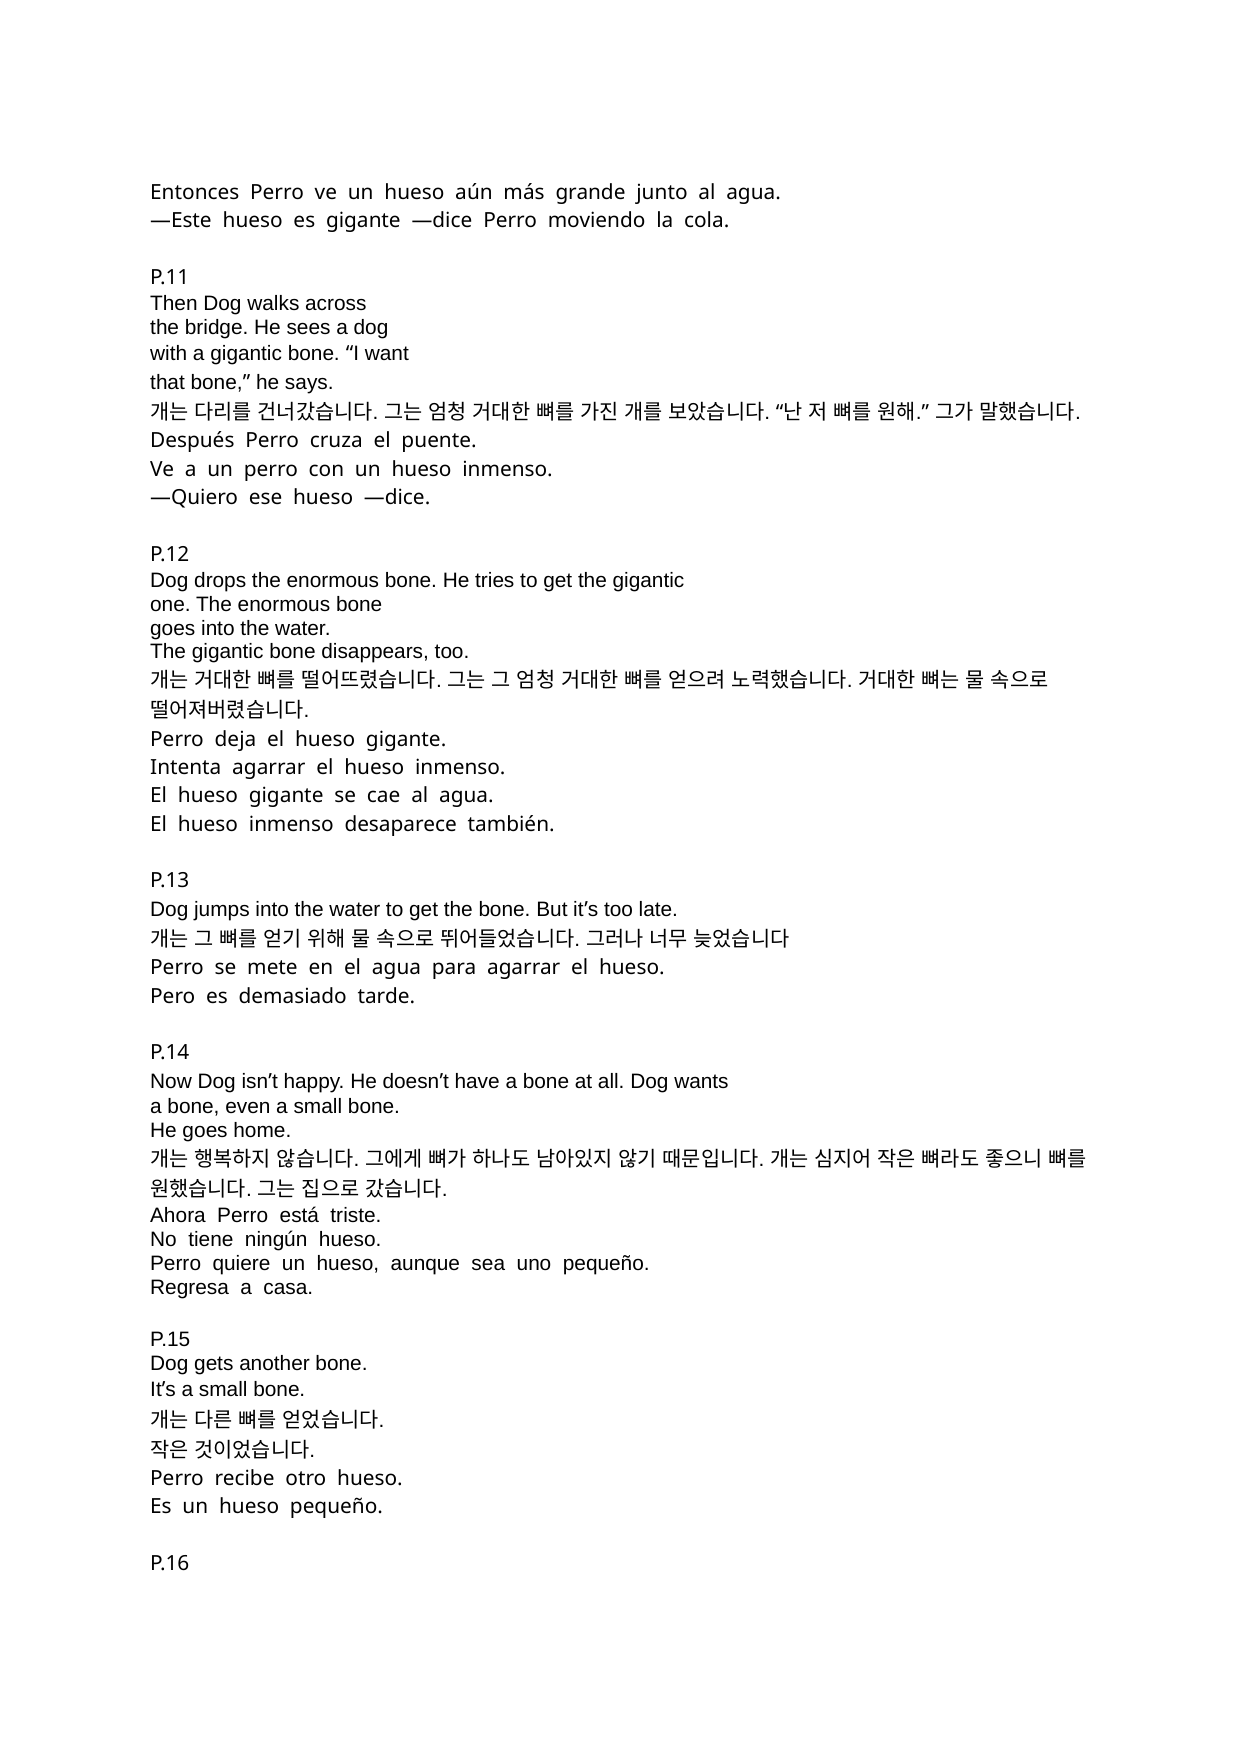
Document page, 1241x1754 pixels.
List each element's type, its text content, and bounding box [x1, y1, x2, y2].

text a bone, even a small bone. [150, 1094, 1090, 1118]
text 개는 그 뼈를 얻기 위해 물 속으로 뛰어들었습니다. 그러나 너무 늦었습니다 [150, 922, 1090, 952]
text P.15 [150, 1326, 1090, 1350]
text Perro quiere un hueso, aunque sea uno pequeño. [150, 1251, 1090, 1274]
text with a gigantic bone. “I want [150, 338, 1090, 367]
text Perro recibe otro hueso. [150, 1463, 1090, 1492]
text Es un hueso pequeño. [150, 1492, 1090, 1520]
text Dog gets another bone. [150, 1350, 1090, 1374]
text Now Dog isn’t happy. He doesn’t have a bone at all. Dog wants [150, 1066, 1090, 1094]
text 개는 행복하지 않습니다. 그에게 뼈가 하나도 남아있지 않기 때문입니다. 개는 심지어 작은 뼈라도 좋으니 뼈를 원했습니다. 그는 집으로 갔습니다. [150, 1142, 1090, 1203]
text El hueso inmenso desaparece también. [150, 809, 1090, 837]
text Regresa a casa. [150, 1274, 1090, 1298]
text 개는 거대한 뼈를 떨어뜨렸습니다. 그는 그 엄청 거대한 뼈를 얻으려 노력했습니다. 거대한 뼈는 물 속으로 떨어져버렸습니다. [150, 663, 1090, 724]
text Perro se mete en el agua para agarrar el hueso. [150, 952, 1090, 981]
text He goes home. [150, 1118, 1090, 1142]
text Dog drops the enormous bone. He tries to get the gigantic [150, 567, 1090, 591]
text Perro deja el hueso gigante. [150, 724, 1090, 752]
text No tiene ningún hueso. [150, 1227, 1090, 1251]
text P.13 [150, 865, 1090, 894]
text El hueso gigante se cae al agua. [150, 781, 1090, 809]
text Then Dog walks across [150, 291, 1090, 314]
text The gigantic bone disappears, too. [150, 639, 1090, 663]
text P.16 [150, 1548, 1090, 1577]
text Intenta agarrar el hueso inmenso. [150, 752, 1090, 781]
text Dog jumps into the water to get the bone. But it’s too late. [150, 894, 1090, 922]
text Entonces Perro ve un hueso aún más grande junto al agua. [150, 177, 1090, 206]
text Después Perro cruza el puente. [150, 426, 1090, 454]
text P.14 [150, 1037, 1090, 1066]
text Ve a un perro con un hueso inmenso. [150, 454, 1090, 482]
text P.11 [150, 262, 1090, 291]
text It’s a small bone. [150, 1374, 1090, 1403]
text Pero es demasiado tarde. [150, 981, 1090, 1009]
text that bone,” he says. [150, 367, 1090, 395]
text —Quiero ese hueso —dice. [150, 482, 1090, 511]
text 개는 다른 뼈를 얻었습니다. [150, 1403, 1090, 1433]
text P.12 [150, 539, 1090, 567]
text —Este hueso es gigante —dice Perro moviendo la cola. [150, 206, 1090, 234]
text the bridge. He sees a dog [150, 314, 1090, 338]
text 작은 것이었습니다. [150, 1433, 1090, 1463]
text one. The enormous bone [150, 591, 1090, 615]
text 개는 다리를 건너갔습니다. 그는 엄청 거대한 뼈를 가진 개를 보았습니다. “난 저 뼈를 원해.” 그가 말했습니다. [150, 395, 1090, 426]
text goes into the water. [150, 615, 1090, 639]
text Ahora Perro está triste. [150, 1203, 1090, 1227]
